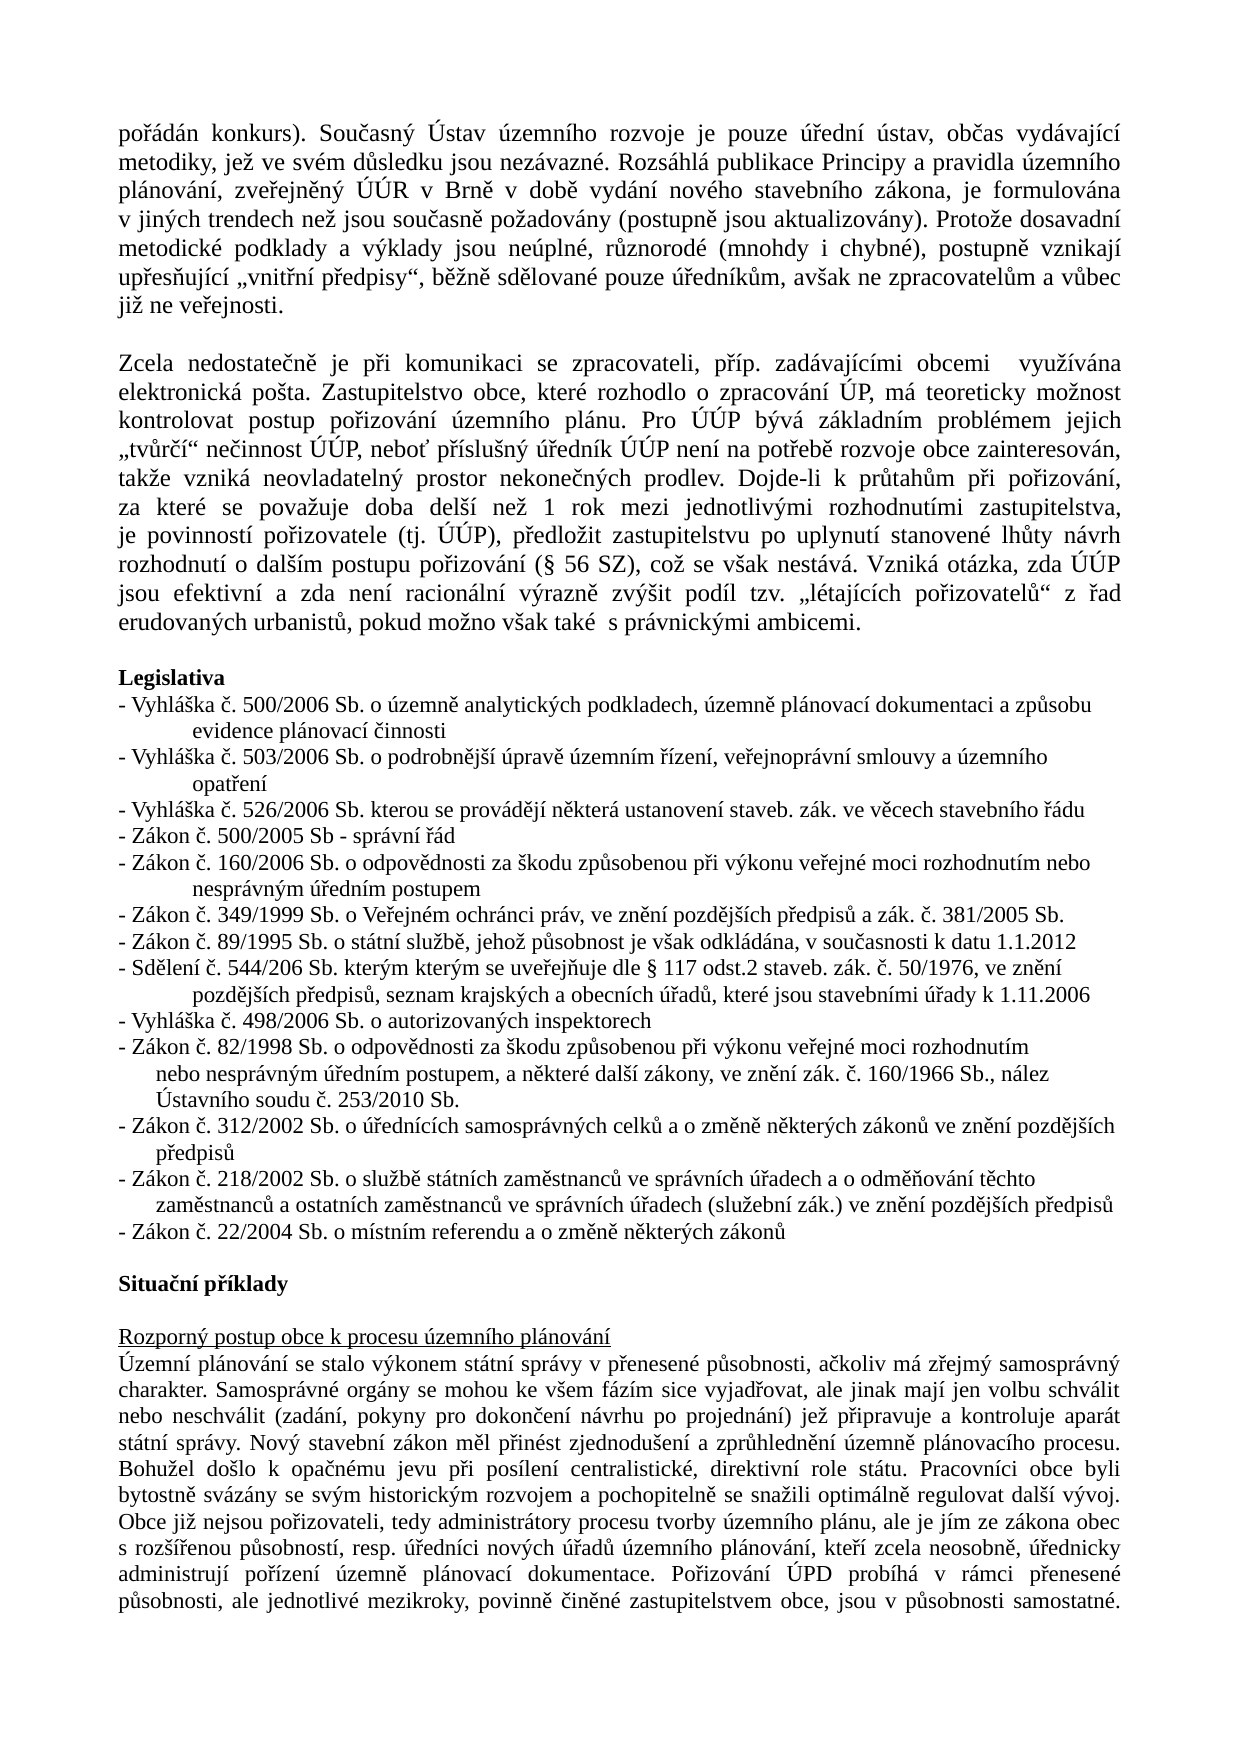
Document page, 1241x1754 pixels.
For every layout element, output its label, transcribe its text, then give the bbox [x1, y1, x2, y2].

text - Vyhláška č. 526/2006 Sb. kterou se provádějí některá ustanovení staveb. zák. ve věcech stavebního řádu [118, 796, 1122, 822]
text - Zákon č. 500/2005 Sb - správní řád [118, 822, 1122, 849]
text pořádán konkurs). Současný Ústav územního rozvoje je pouze úřední ústav, občas vydávající metodiky, jež ve svém důsledku jsou nezávazné. Rozsáhlá publikace Principy a pravidla územního plánování, zveřejněný ÚÚR v Brně v době vydání nového stavebního zákona, je formulována v jiných trendech než jsou současně požadovány (postupně jsou aktualizovány). Protože dosavadní metodické podklady a výklady jsou neúplné, různorodé (mnohdy i chybné), postupně vznikají upřesňující „vnitřní předpisy“, běžně sdělované pouze úředníkům, avšak ne zpracovatelům a vůbec již ne veřejnosti. [118, 118, 1122, 319]
text - Zákon č. 22/2004 Sb. o místním referendu a o změně některých zákonů [118, 1218, 1122, 1244]
list - Zákon č. 312/2002 Sb. o úřednících samosprávných celků a o změně některých zákonů ve znění pozdějších předpisů [118, 1112, 1122, 1165]
text - Zákon č. 218/2002 Sb. o službě státních zaměstnanců ve správních úřadech a o odměňování těchto zaměstnanců a ostatních zaměstnanců ve správních úřadech (služební zák.) ve znění pozdějších předpisů [118, 1165, 1122, 1218]
text Rozporný postup obce k procesu územního plánování [118, 1323, 1122, 1349]
text Situační příklady [118, 1271, 1122, 1297]
text - Zákon č. 349/1999 Sb. o Veřejném ochránci práv, ve znění pozdějších předpisů a zák. č. 381/2005 Sb. [118, 902, 1122, 928]
text Územní plánování se stalo výkonem státní správy v přenesené působnosti, ačkoliv má zřejmý samosprávný charakter. Samosprávné orgány se mohou ke všem fázím sice vyjadřovat, ale jinak mají jen volbu schválit nebo neschválit (zadání, pokyny pro dokončení návrhu po projednání) jež připravuje a kontroluje aparát státní správy. Nový stavební zákon měl přinést zjednodušení a zprůhlednění územně plánovacího procesu. Bohužel došlo k opačnému jevu při posílení centralistické, direktivní role státu. Pracovníci obce byli bytostně svázány se svým historickým rozvojem a pochopitelně se snažili optimálně regulovat další vývoj. Obce již nejsou pořizovateli, tedy administrátory procesu tvorby územního plánu, ale je jím ze zákona obec s rozšířenou působností, resp. úředníci nových úřadů územního plánování, kteří zcela neosobně, úřednicky administrují pořízení územně plánovací dokumentace. Pořizování ÚPD probíhá v rámci přenesené působnosti, ale jednotlivé mezikroky, povinně činěné zastupitelstvem obce, jsou v působnosti samostatné. [118, 1349, 1122, 1613]
text Zcela nedostatečně je při komunikaci se zpracovateli, příp. zadávajícími obcemi využívána elektronická pošta. Zastupitelstvo obce, které rozhodlo o zpracování ÚP, má teoreticky možnost kontrolovat postup pořizování územního plánu. Pro ÚÚP bývá základním problémem jejich „tvůrčí“ nečinnost ÚÚP, neboť příslušný úředník ÚÚP není na potřebě rozvoje obce zainteresován, takže vzniká neovladatelný prostor nekonečných prodlev. Dojde-li k průtahům při pořizování, za které se považuje doba delší než 1 rok mezi jednotlivými rozhodnutími zastupitelstva, je povinností pořizovatele (tj. ÚÚP), předložit zastupitelstvu po uplynutí stanovené lhůty návrh rozhodnutí o dalším postupu pořizování (§ 56 SZ), což se však nestává. Vzniká otázka, zda ÚÚP jsou efektivní a zda není racionální výrazně zvýšit podíl tzv. „létajících pořizovatelů“ z řad erudovaných urbanistů, pokud možno však také s právnickými ambicemi. [118, 348, 1122, 636]
text Legislativa [118, 664, 1122, 691]
list - Zákon č. 82/1998 Sb. o odpovědnosti za škodu způsobenou při výkonu veřejné moci rozhodnutím nebo nesprávným úředním postupem, a některé další zákony, ve znění zák. č. 160/1966 Sb., nález Ústavního soudu č. 253/2010 Sb. [118, 1033, 1122, 1112]
text - Zákon č. 160/2006 Sb. o odpovědnosti za škodu způsobenou při výkonu veřejné moci rozhodnutím nebo nesprávným úředním postupem [118, 849, 1122, 902]
text - Vyhláška č. 500/2006 Sb. o územně analytických podkladech, územně plánovací dokumentaci a způsobu evidence plánovací činnosti [118, 691, 1122, 743]
text - Zákon č. 89/1995 Sb. o státní službě, jehož působnost je však odkládána, v současnosti k datu 1.1.2012 [118, 928, 1122, 954]
text - Vyhláška č. 498/2006 Sb. o autorizovaných inspektorech [118, 1007, 1122, 1033]
text - Sdělení č. 544/206 Sb. kterým kterým se uveřejňuje dle § 117 odst.2 staveb. zák. č. 50/1976, ve znění pozdějších předpisů, seznam krajských a obecních úřadů, které jsou stavebními úřady k 1.11.2006 [118, 954, 1122, 1007]
text - Vyhláška č. 503/2006 Sb. o podrobnější úpravě územním řízení, veřejnoprávní smlouvy a územního opatření [118, 743, 1122, 796]
